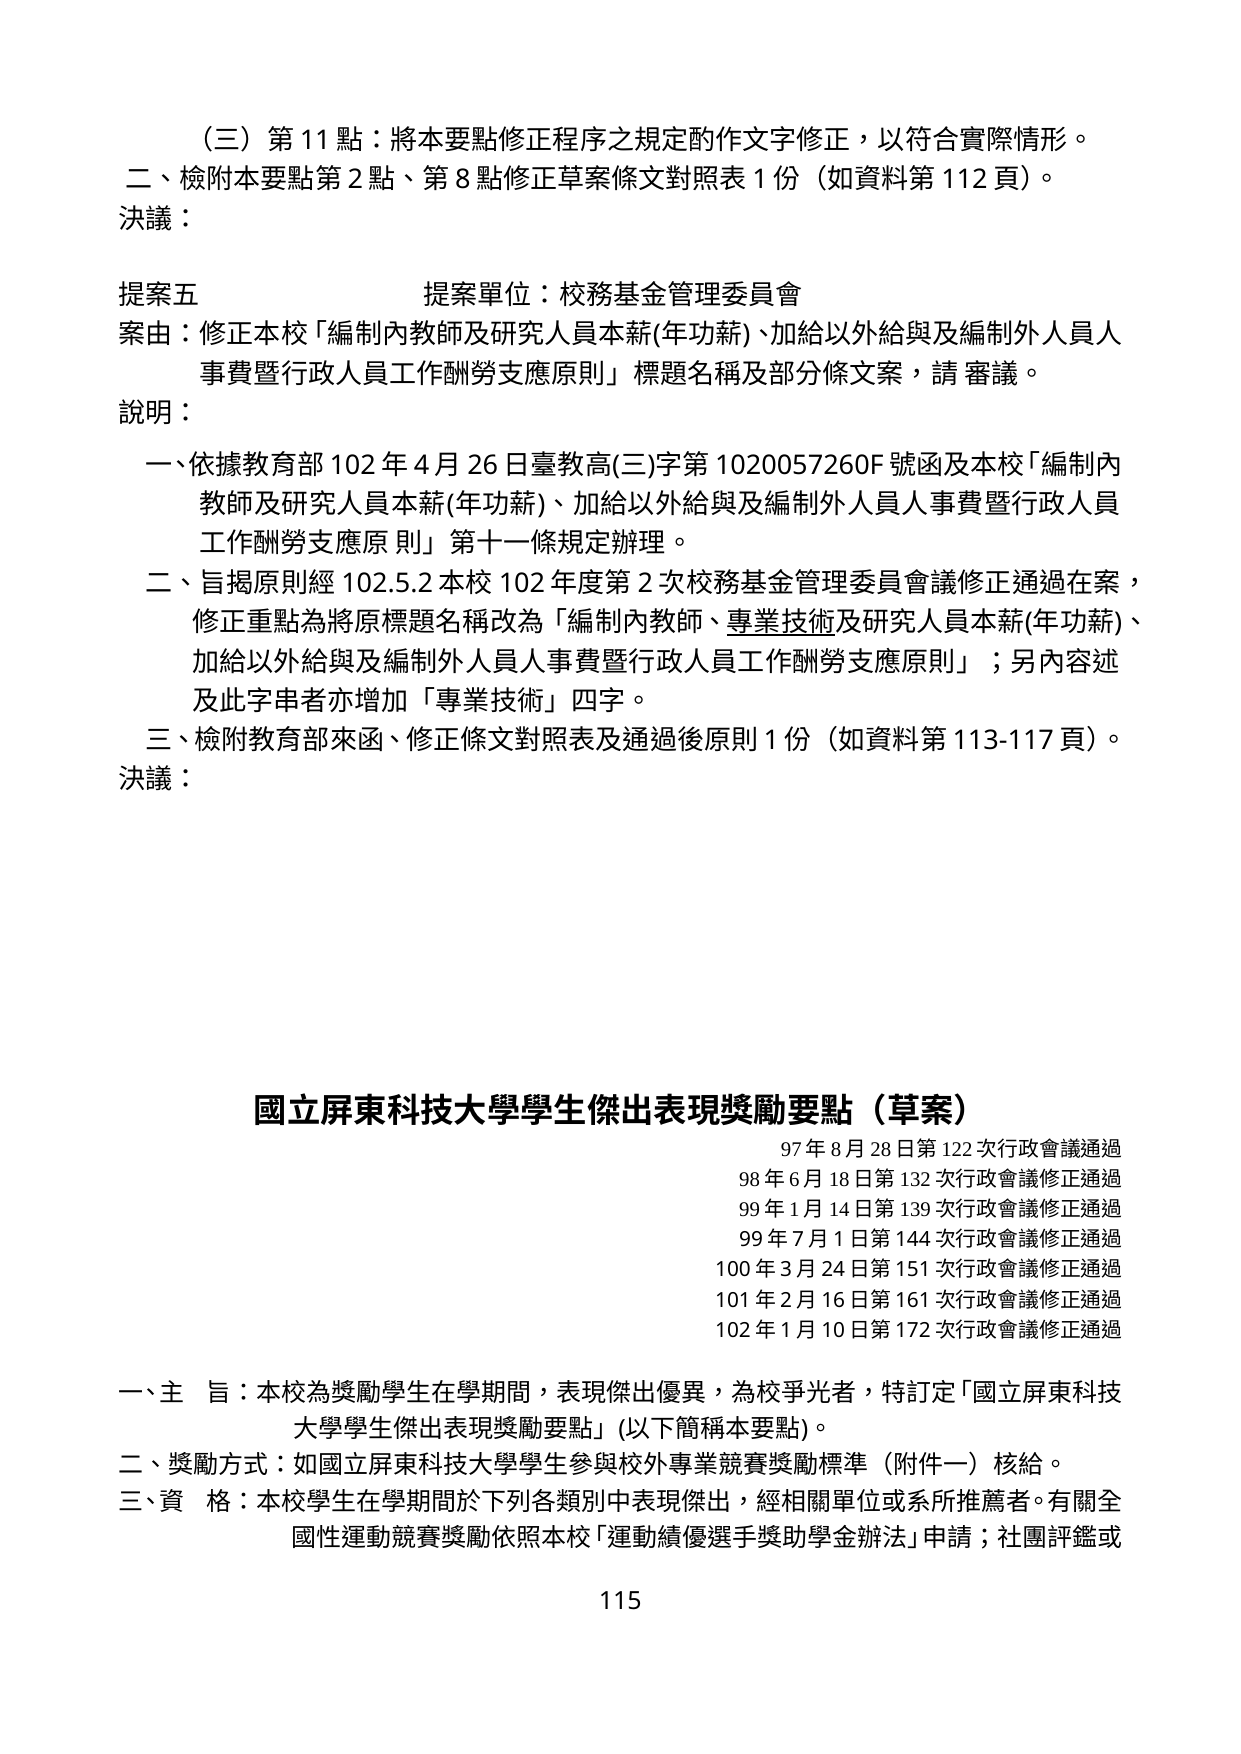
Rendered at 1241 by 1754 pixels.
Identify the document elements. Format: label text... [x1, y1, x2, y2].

text 國立屏東科技大學學生傑出表現獎勵要點（草案） [118, 1083, 1122, 1132]
text 決議： [118, 757, 1122, 797]
text 102年1月10日第172次行政會議修正通過 [118, 1313, 1122, 1344]
text 決議： [118, 197, 1122, 236]
text 99年7月1日第144次行政會議修正通過 [118, 1222, 1122, 1253]
text 二、檢附本要點第2點、第8點修正草案條文對照表1份（如資料第112頁）。 [118, 157, 1122, 197]
text 提案五 提案單位：校務基金管理委員會 [118, 273, 1122, 312]
text 二、獎勵方式：如國立屏東科技大學學生參與校外專業競賽獎勵標準（附件一）核給。 [118, 1445, 1122, 1481]
text 三、檢附教育部來函、修正條文對照表及通過後原則1份（如資料第113-117頁）。 [118, 718, 1122, 757]
text 說明： [118, 391, 1122, 430]
subtitle 案由：修正本校「編制內教師及研究人員本薪(年功薪)、加給以外給與及編制外人員人事費暨行政人員工作酬勞支應原則」標題名稱及部分條文案，請 審議。 [118, 312, 1122, 391]
text 97年8月28日第122次行政會議通過 [118, 1132, 1122, 1162]
text 二、旨揭原則經102.5.2本校102年度第2次校務基金管理委員會議修正通過在案，修正重點為將原標題名稱改為「編制內教師、專業技術及研究人員本薪(年功薪)、加給以外給與及編制外人員人事費暨行政人員工作酬勞支應原則」；另內容述及此字串者亦增加「專業技術」四字。 [145, 561, 1122, 718]
text 一、依據教育部102年4月26日臺教高(三)字第1020057260F號函及本校「編制內教師及研究人員本薪(年功薪)、加給以外給與及編制外人員人事費暨行政人員工作酬勞支應原 則」第十一條規定辦理。 [145, 443, 1122, 561]
text 100年3月24日第151次行政會議修正通過 [118, 1253, 1122, 1283]
text （三）第11點：將本要點修正程序之規定酌作文字修正，以符合實際情形。 [118, 118, 1122, 157]
text 101年2月16日第161次行政會議修正通過 [118, 1283, 1122, 1313]
text 98年6月18日第132次行政會議修正通過 [118, 1162, 1122, 1192]
text 99年1月14日第139次行政會議修正通過 [118, 1192, 1122, 1222]
text 一、主 旨：本校為獎勵學生在學期間，表現傑出優異，為校爭光者，特訂定「國立屏東科技大學學生傑出表現獎勵要點」(以下簡稱本要點)。 [118, 1372, 1122, 1445]
text 三、資 格：本校學生在學期間於下列各類別中表現傑出，經相關單位或系所推薦者。有關全國性運動競賽獎勵依照本校「運動績優選手獎助學金辦法」申請；社團評鑑或 [118, 1481, 1122, 1554]
